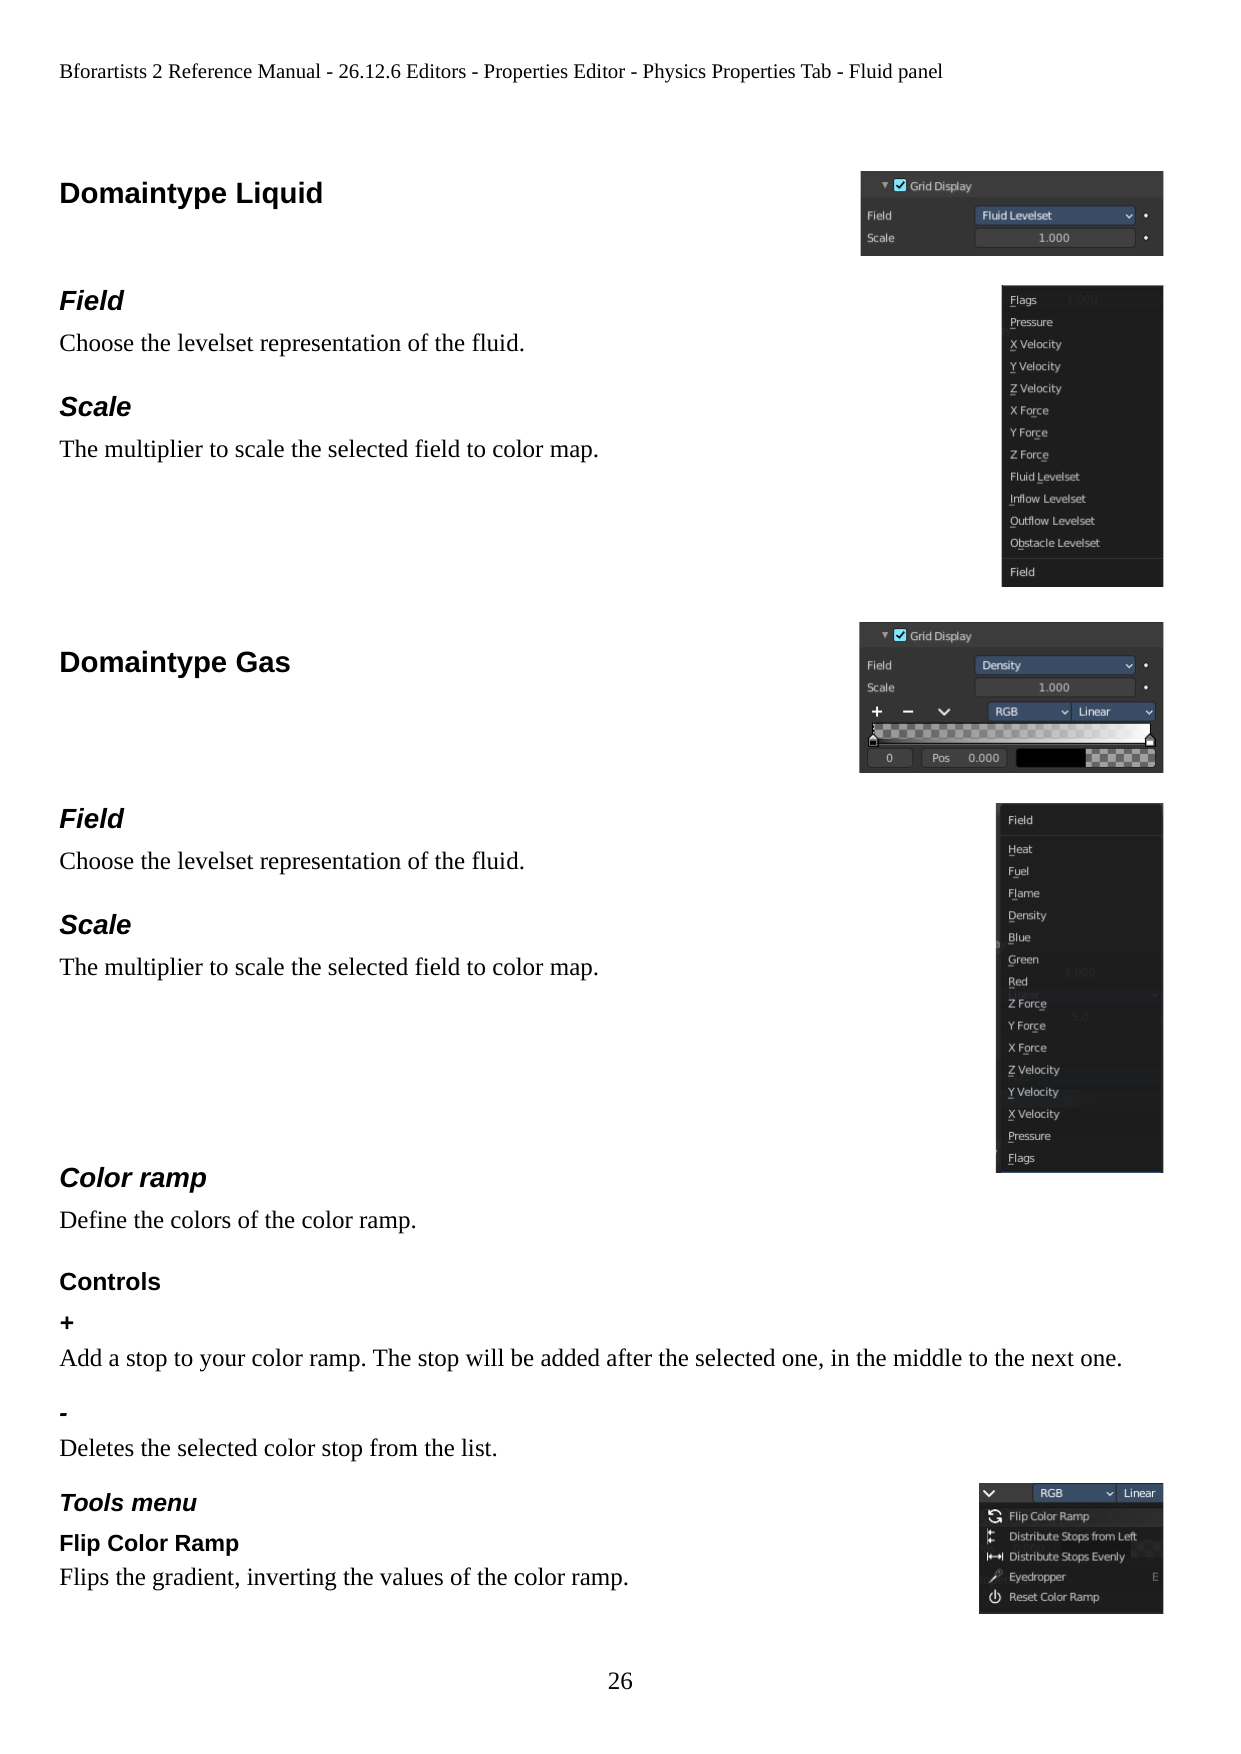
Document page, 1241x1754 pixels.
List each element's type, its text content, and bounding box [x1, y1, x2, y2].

text Choose the levelset representation of the fluid. [59, 328, 1001, 357]
subtitle Flip Color Ramp [59, 1529, 979, 1556]
text Flips the gradient, inverting the values of the color ramp. [59, 1562, 979, 1591]
subtitle [1164, 645, 1181, 679]
subtitle [1164, 1488, 1181, 1517]
subtitle Field [59, 284, 1181, 316]
subtitle [1164, 390, 1181, 422]
subtitle Domaintype Gas [59, 645, 859, 679]
subtitle Controls [59, 1267, 1181, 1296]
text Define the colors of the color ramp. [59, 1206, 1181, 1234]
text Add a stop to your color ramp. The stop will be added after the selected one, in the middle to the next one. [59, 1343, 1181, 1372]
text Deletes the selected color stop from the list. [59, 1433, 1181, 1462]
subtitle - [59, 1398, 1181, 1427]
subtitle [1164, 908, 1181, 940]
picture [860, 171, 1164, 256]
subtitle Tools menu [59, 1488, 979, 1517]
picture [1001, 285, 1164, 587]
subtitle [1164, 1529, 1181, 1556]
subtitle Color ramp [59, 1161, 1181, 1193]
subtitle [1164, 176, 1181, 210]
text Choose the levelset representation of the fluid. [59, 846, 995, 875]
picture [859, 622, 1164, 773]
picture [979, 1483, 1164, 1614]
picture [995, 803, 1164, 1173]
text The multiplier to scale the selected field to color map. [59, 434, 1001, 463]
subtitle + [59, 1308, 1181, 1337]
subtitle Field [59, 802, 1181, 834]
text The multiplier to scale the selected field to color map. [59, 952, 995, 981]
subtitle Domaintype Liquid [59, 176, 860, 210]
subtitle Scale [59, 390, 1001, 422]
subtitle Scale [59, 908, 995, 940]
